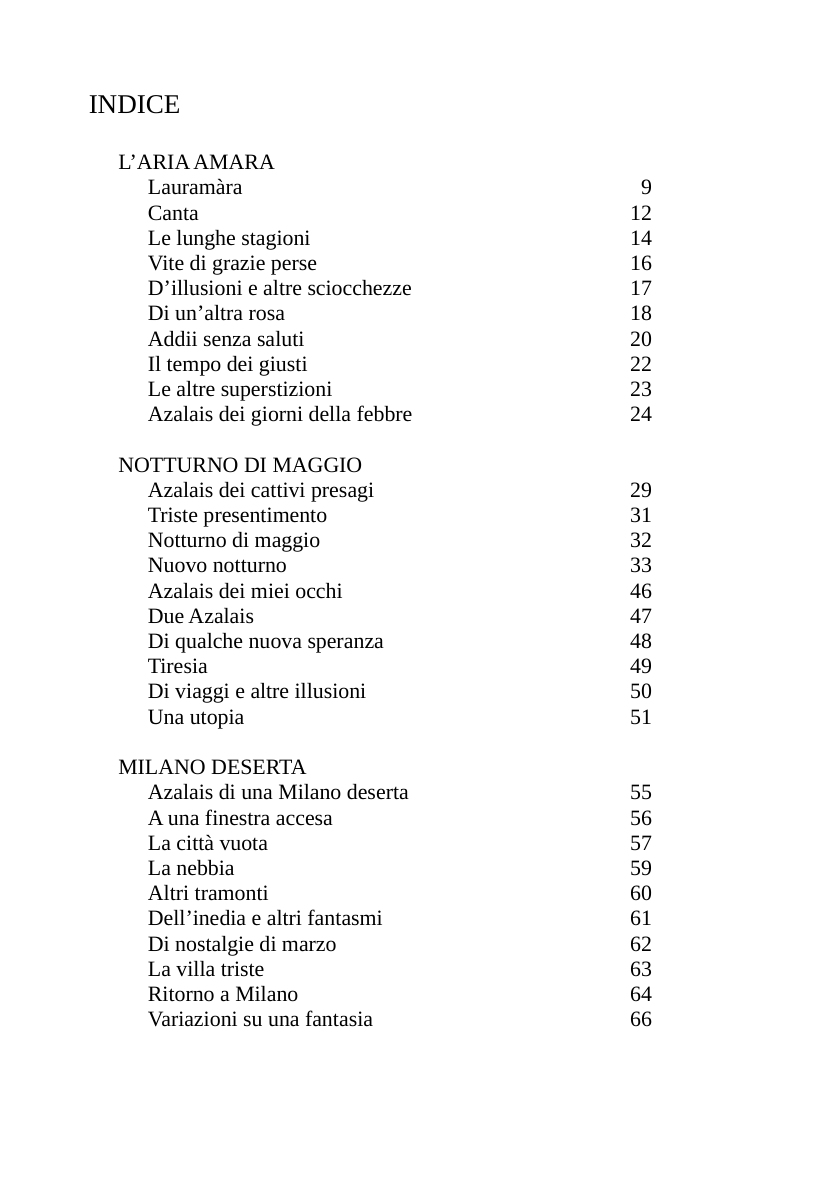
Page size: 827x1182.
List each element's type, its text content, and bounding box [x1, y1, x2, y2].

text Il tempo dei giusti 22 [148, 351, 738, 376]
text Azalais di una Milano deserta 55 [148, 779, 738, 804]
text Le altre superstizioni 23 [148, 376, 738, 401]
text La nebbia 59 [148, 855, 738, 880]
text Le lunghe stagioni 14 [148, 225, 738, 250]
text A una finestra accesa 56 [148, 804, 738, 830]
text Azalais dei giorni della febbre 24 [148, 401, 738, 426]
text Ritorno a Milano 64 [148, 981, 738, 1006]
text Altri tramonti 60 [148, 880, 738, 905]
text Triste presentimento 31 [148, 502, 738, 527]
text NOTTURNO DI MAGGIO [118, 452, 738, 477]
text Addii senza saluti 20 [148, 326, 738, 351]
text Nuovo notturno 33 [148, 552, 738, 578]
text Tiresia 49 [148, 653, 738, 678]
text La villa triste 63 [148, 956, 738, 981]
text Lauramàra 9 [148, 174, 738, 199]
text Vite di grazie perse 16 [148, 250, 738, 275]
text INDICE [88, 88, 738, 120]
text Due Azalais 47 [148, 603, 738, 628]
text Di nostalgie di marzo 62 [148, 931, 738, 956]
text MILANO DESERTA [118, 754, 738, 779]
text Canta 12 [148, 199, 738, 225]
text Di un’altra rosa 18 [148, 300, 738, 326]
text Una utopia 51 [148, 704, 738, 729]
text Azalais dei cattivi presagi 29 [148, 477, 738, 502]
text L’ARIA AMARA [118, 149, 738, 174]
text Dell’inedia e altri fantasmi 61 [148, 905, 738, 931]
text Azalais dei miei occhi 46 [148, 578, 738, 603]
text D’illusioni e altre sciocchezze 17 [148, 275, 738, 300]
text Di qualche nuova speranza 48 [148, 628, 738, 653]
text Variazioni su una fantasia 66 [148, 1006, 738, 1031]
text La città vuota 57 [148, 830, 738, 855]
text Di viaggi e altre illusioni 50 [148, 678, 738, 704]
text Notturno di maggio 32 [148, 527, 738, 552]
